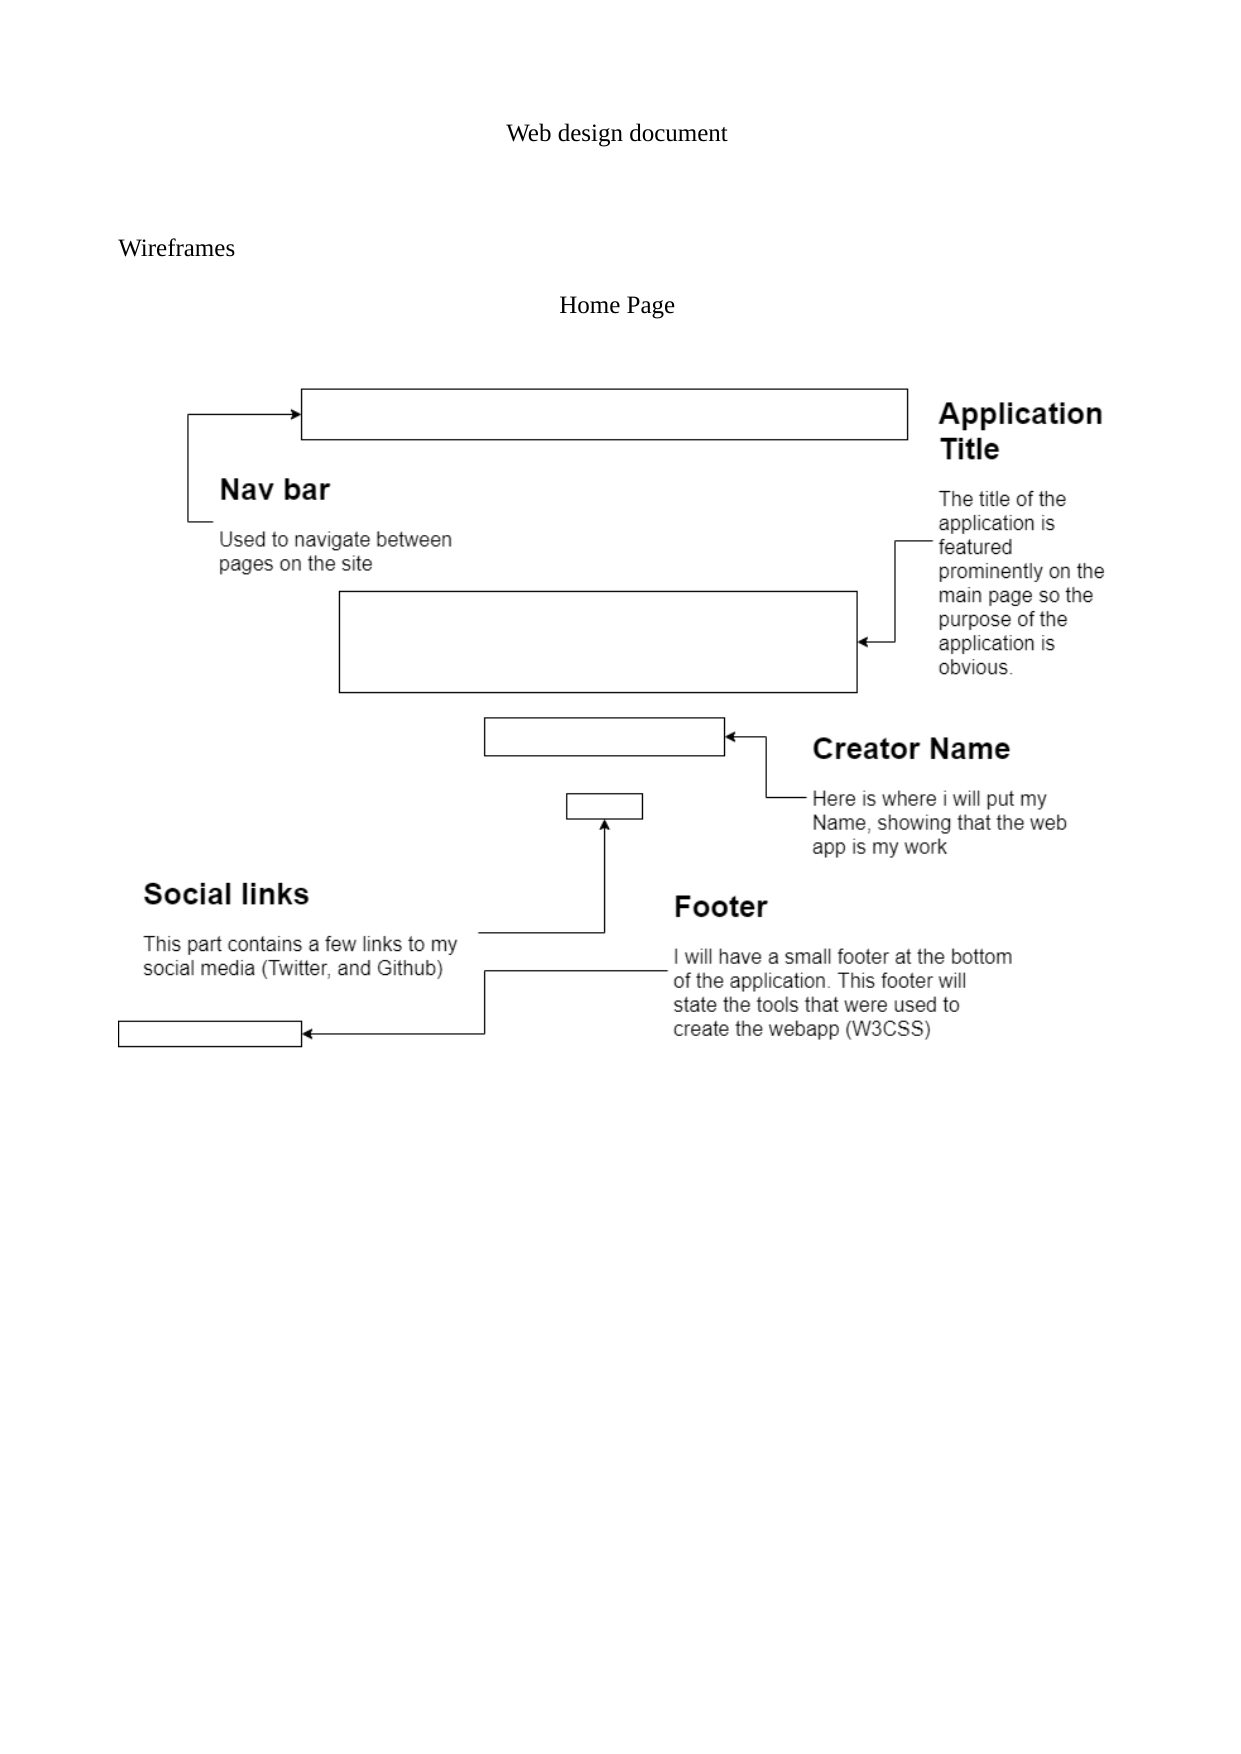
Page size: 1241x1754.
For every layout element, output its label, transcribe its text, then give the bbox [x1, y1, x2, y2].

text Wireframes [118, 233, 1122, 262]
picture [118, 376, 1123, 1060]
text Home Page [118, 291, 1122, 319]
text Web design document [118, 118, 1122, 147]
